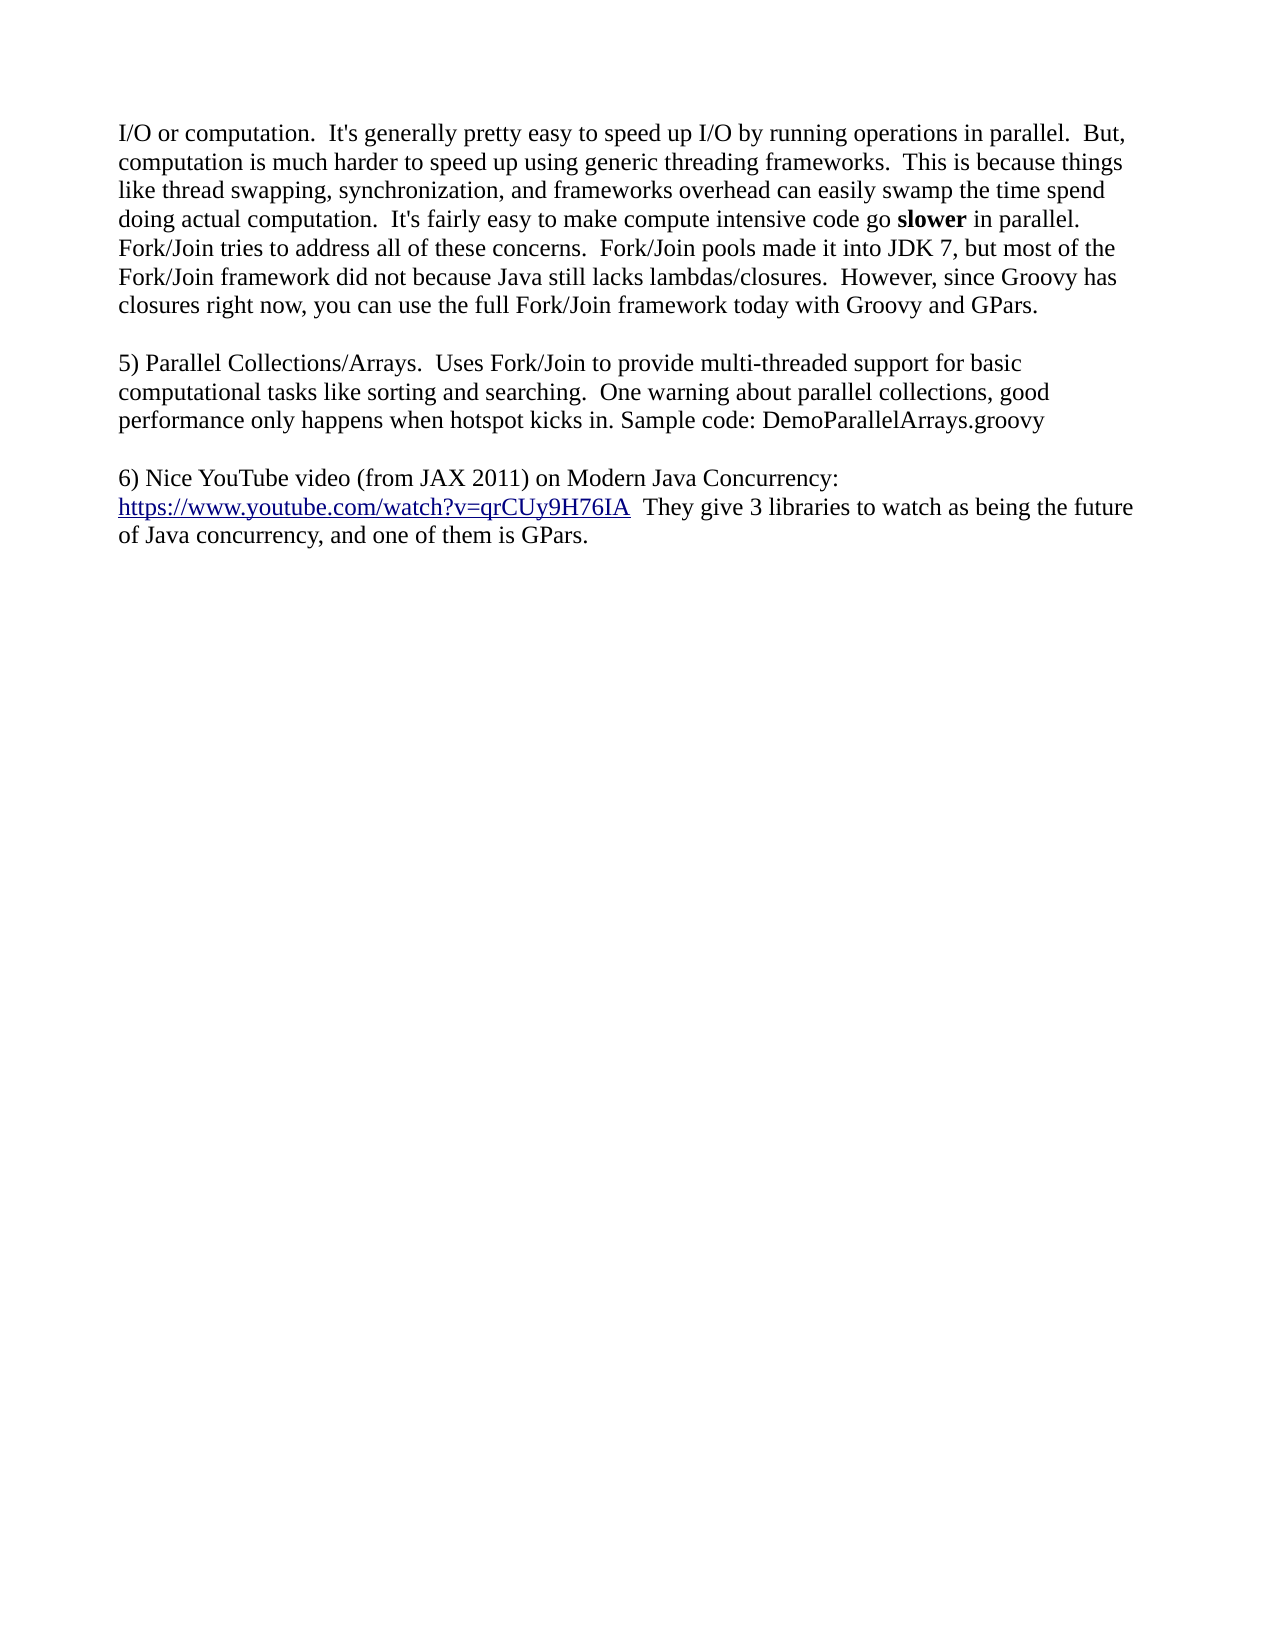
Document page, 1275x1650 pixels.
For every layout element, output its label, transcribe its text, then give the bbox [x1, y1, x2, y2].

text 6) Nice YouTube video (from JAX 2011) on Modern Java Concurrency: https://www.youtube.com/watch?v=qrCUy9H76IA They give 3 libraries to watch as being the future of Java concurrency, and one of them is GPars. [118, 463, 1157, 549]
text 5) Parallel Collections/Arrays. Uses Fork/Join to provide multi-threaded support for basic computational tasks like sorting and searching. One warning about parallel collections, good performance only happens when hotspot kicks in. Sample code: DemoParallelArrays.groovy [118, 348, 1157, 434]
text I/O or computation. It's generally pretty easy to speed up I/O by running operations in parallel. But, computation is much harder to speed up using generic threading frameworks. This is because things like thread swapping, synchronization, and frameworks overhead can easily swamp the time spend doing actual computation. It's fairly easy to make compute intensive code go slower in parallel. Fork/Join tries to address all of these concerns. Fork/Join pools made it into JDK 7, but most of the Fork/Join framework did not because Java still lacks lambdas/closures. However, since Groovy has closures right now, you can use the full Fork/Join framework today with Groovy and GPars. [118, 118, 1157, 319]
